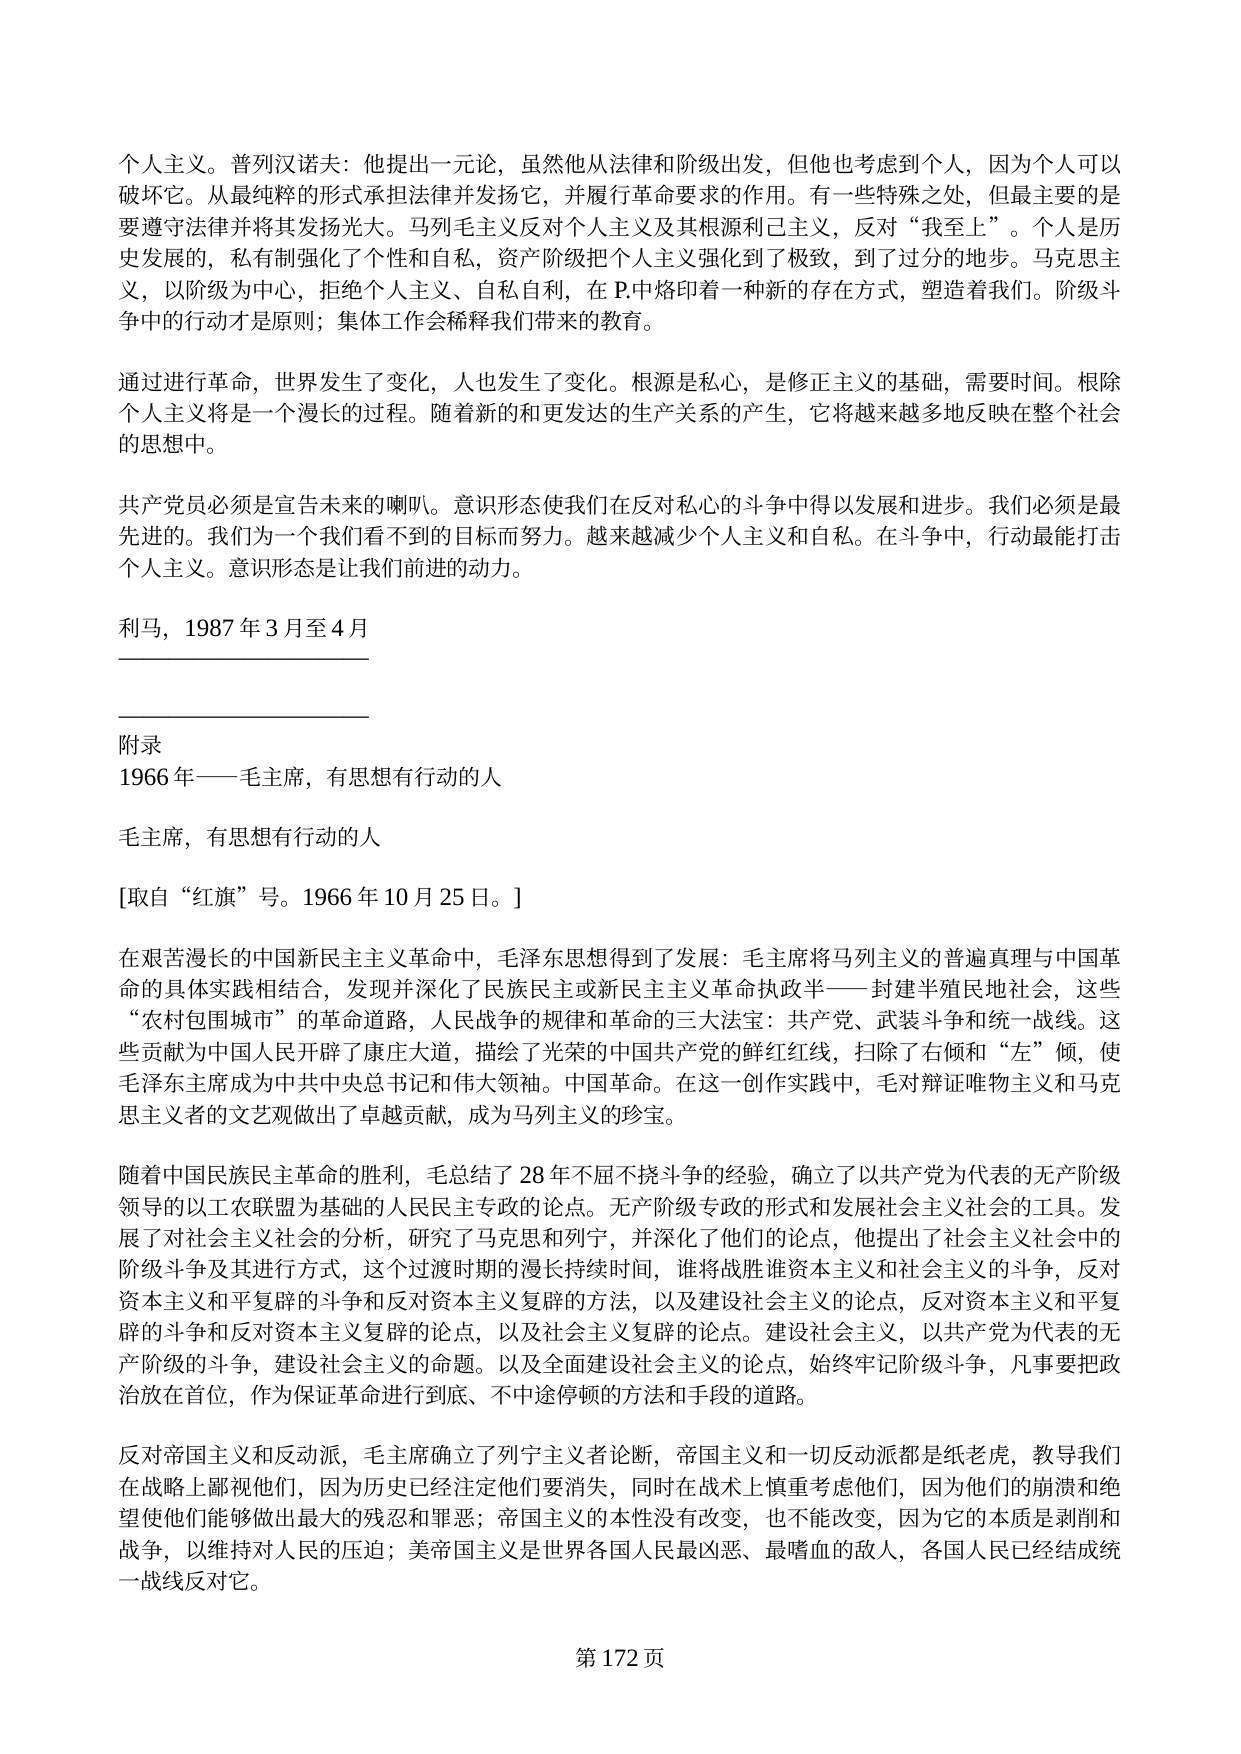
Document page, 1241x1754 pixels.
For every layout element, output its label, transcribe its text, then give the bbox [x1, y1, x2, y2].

text 个人主义。普列汉诺夫：他提出一元论，虽然他从法律和阶级出发，但他也考虑到个人，因为个人可以破坏它。从最纯粹的形式承担法律并发扬它，并履行革命要求的作用。有一些特殊之处，但最主要的是要遵守法律并将其发扬光大。马列毛主义反对个人主义及其根源利己主义，反对“我至上”。个人是历史发展的，私有制强化了个性和自私，资产阶级把个人主义强化到了极致，到了过分的地步。马克思主义，以阶级为中心，拒绝个人主义、自私自利，在P.中烙印着一种新的存在方式，塑造着我们。阶级斗争中的行动才是原则；集体工作会稀释我们带来的教育。 [118, 147, 1122, 336]
text 随着中国民族民主革命的胜利，毛总结了28年不屈不挠斗争的经验，确立了以共产党为代表的无产阶级领导的以工农联盟为基础的人民民主专政的论点。无产阶级专政的形式和发展社会主义社会的工具。发展了对社会主义社会的分析，研究了马克思和列宁，并深化了他们的论点，他提出了社会主义社会中的阶级斗争及其进行方式，这个过渡时期的漫长持续时间，谁将战胜谁资本主义和社会主义的斗争，反对资本主义和平复辟的斗争和反对资本主义复辟的方法，以及建设社会主义的论点，反对资本主义和平复辟的斗争和反对资本主义复辟的论点，以及社会主义复辟的论点。建设社会主义，以共产党为代表的无产阶级的斗争，建设社会主义的命题。以及全面建设社会主义的论点，始终牢记阶级斗争，凡事要把政治放在首位，作为保证革命进行到底、不中途停顿的方法和手段的道路。 [118, 1158, 1122, 1410]
text 利马，1987年3月至4月 [118, 611, 1122, 642]
text 附录 [118, 729, 1122, 760]
text 1966年——毛主席，有思想有行动的人 [118, 760, 1122, 792]
text [取自“红旗”号。1966年10月25日。] [118, 881, 1122, 912]
text —————————— [118, 642, 1122, 671]
text 共产党员必须是宣告未来的喇叭。意识形态使我们在反对私心的斗争中得以发展和进步。我们必须是最先进的。我们为一个我们看不到的目标而努力。越来越减少个人主义和自私。在斗争中，行动最能打击个人主义。意识形态是让我们前进的动力。 [118, 488, 1122, 582]
text 毛主席，有思想有行动的人 [118, 820, 1122, 852]
text —————————— [118, 700, 1122, 729]
text 反对帝国主义和反动派，毛主席确立了列宁主义者论断，帝国主义和一切反动派都是纸老虎，教导我们在战略上鄙视他们，因为历史已经注定他们要消失，同时在战术上慎重考虑他们，因为他们的崩溃和绝望使他们能够做出最大的残忍和罪恶；帝国主义的本性没有改变，也不能改变，因为它的本质是剥削和战争，以维持对人民的压迫；美帝国主义是世界各国人民最凶恶、最嗜血的敌人，各国人民已经结成统一战线反对它。 [118, 1439, 1122, 1596]
text 通过进行革命，世界发生了变化，人也发生了变化。根源是私心，是修正主义的基础，需要时间。根除个人主义将是一个漫长的过程。随着新的和更发达的生产关系的产生，它将越来越多地反映在整个社会的思想中。 [118, 365, 1122, 459]
text 在艰苦漫长的中国新民主主义革命中，毛泽东思想得到了发展：毛主席将马列主义的普遍真理与中国革命的具体实践相结合，发现并深化了民族民主或新民主主义革命执政半——封建半殖民地社会，这些“农村包围城市”的革命道路，人民战争的规律和革命的三大法宝：共产党、武装斗争和统一战线。这些贡献为中国人民开辟了康庄大道，描绘了光荣的中国共产党的鲜红红线，扫除了右倾和“左”倾，使毛泽东主席成为中共中央总书记和伟大领袖。中国革命。在这一创作实践中，毛对辩证唯物主义和马克思主义者的文艺观做出了卓越贡献，成为马列主义的珍宝。 [118, 941, 1122, 1129]
